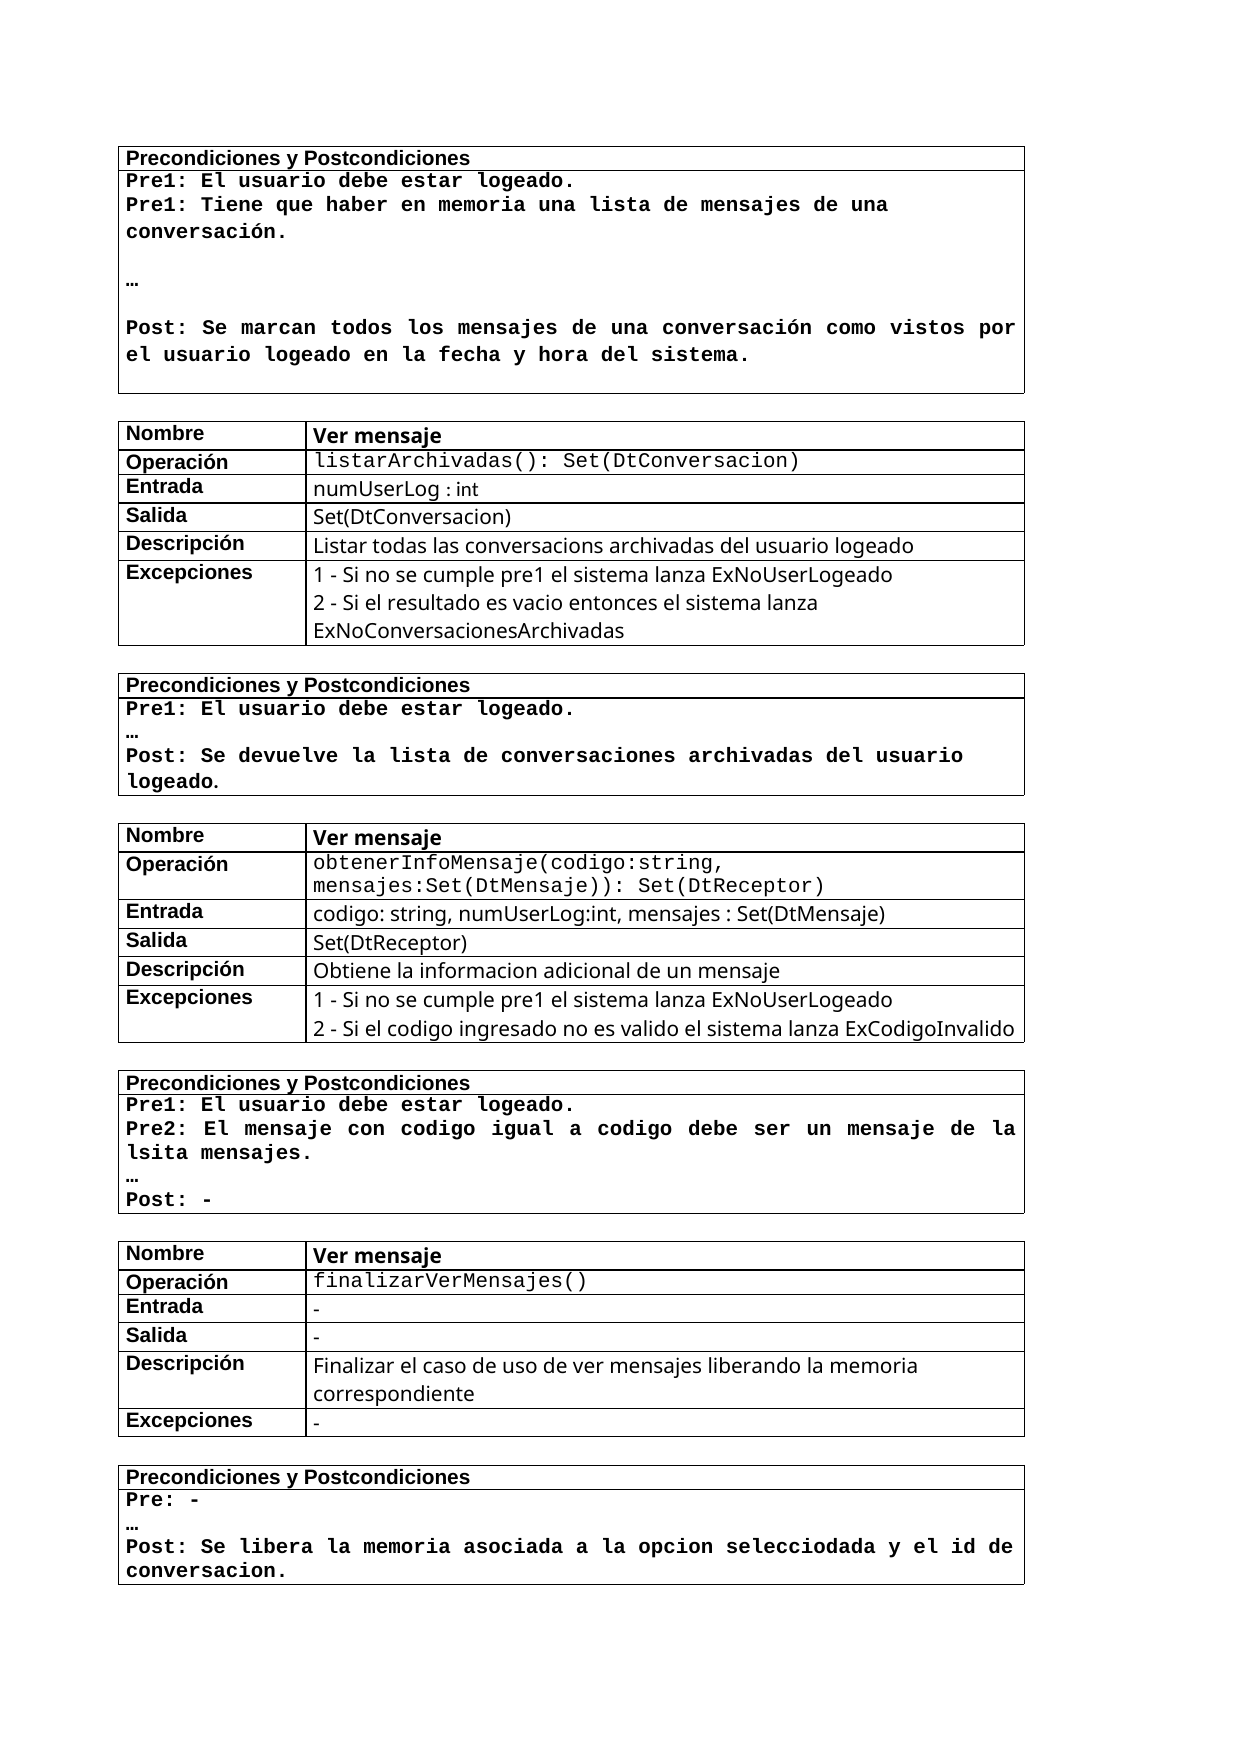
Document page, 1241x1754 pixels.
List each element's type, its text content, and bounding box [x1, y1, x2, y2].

table_cell Pre: - … Post: Se libera la memoria asociada a la opcion selecciodada y el id de conversacion. [119, 1490, 1024, 1584]
table_header Precondiciones y Postcondiciones [119, 147, 1024, 170]
table_cell Salida [119, 504, 305, 531]
table_cell Listar todas las conversacions archivadas del usuario logeado [307, 532, 1024, 560]
table_header Ver mensaje [307, 422, 1024, 449]
table_cell Obtiene la informacion adicional de un mensaje [307, 957, 1024, 985]
table_header Precondiciones y Postcondiciones [119, 1466, 1024, 1489]
table_cell listarArchivadas(): Set(DtConversacion) [307, 451, 1024, 474]
table_header Ver mensaje [307, 824, 1024, 851]
table_cell finalizarVerMensajes() [307, 1271, 1024, 1294]
table_cell Descripción [119, 957, 305, 985]
table_cell Set(DtConversacion) [307, 504, 1024, 531]
table_cell Salida [119, 929, 305, 956]
table_cell Operación [119, 1271, 305, 1294]
table_cell Excepciones [119, 561, 305, 645]
table_cell codigo: string, numUserLog:int, mensajes : Set(DtMensaje) [307, 900, 1024, 928]
table_cell obtenerInfoMensaje(codigo:string, mensajes:Set(DtMensaje)): Set(DtReceptor) [307, 853, 1024, 899]
table_cell Salida [119, 1323, 305, 1351]
table_header Nombre [119, 1242, 305, 1269]
table_cell Pre1: El usuario debe estar logeado. Pre1: Tiene que haber en memoria una lista de mensajes de una conversación. … Post: Se marcan todos los mensajes de una conversación como vistos por el usuario logeado en la fecha y hora del sistema. [119, 171, 1024, 393]
table_cell Descripción [119, 1352, 305, 1408]
table_cell Descripción [119, 532, 305, 560]
table_cell Pre1: El usuario debe estar logeado. … Post: Se devuelve la lista de conversaciones archivadas del usuario logeado. [119, 699, 1024, 795]
table_cell - [307, 1323, 1024, 1351]
table_cell Set(DtReceptor) [307, 929, 1024, 956]
table_cell Entrada [119, 900, 305, 928]
table_cell Excepciones [119, 986, 305, 1042]
table_cell Excepciones [119, 1409, 305, 1436]
table_cell - [307, 1409, 1024, 1436]
table_cell 1 - Si no se cumple pre1 el sistema lanza ExNoUserLogeado 2 - Si el resultado es vacio entonces el sistema lanza ExNoConversacionesArchivadas [307, 561, 1024, 645]
table_cell Operación [119, 451, 305, 474]
table_header Precondiciones y Postcondiciones [119, 1071, 1024, 1094]
table_cell Finalizar el caso de uso de ver mensajes liberando la memoria correspondiente [307, 1352, 1024, 1408]
table_header Nombre [119, 422, 305, 449]
table_cell - [307, 1295, 1024, 1322]
table_cell 1 - Si no se cumple pre1 el sistema lanza ExNoUserLogeado 2 - Si el codigo ingresado no es valido el sistema lanza ExCodigoInvalido [307, 986, 1024, 1042]
table_header Nombre [119, 824, 305, 851]
table_cell Entrada [119, 1295, 305, 1322]
table_cell Entrada [119, 475, 305, 502]
table_cell numUserLog : int [307, 475, 1024, 502]
table_cell Pre1: El usuario debe estar logeado. Pre2: El mensaje con codigo igual a codigo debe ser un mensaje de la lsita mensajes. … Post: - [119, 1095, 1024, 1213]
table_header Precondiciones y Postcondiciones [119, 674, 1024, 697]
table_cell Operación [119, 853, 305, 899]
table_header Ver mensaje [307, 1242, 1024, 1269]
